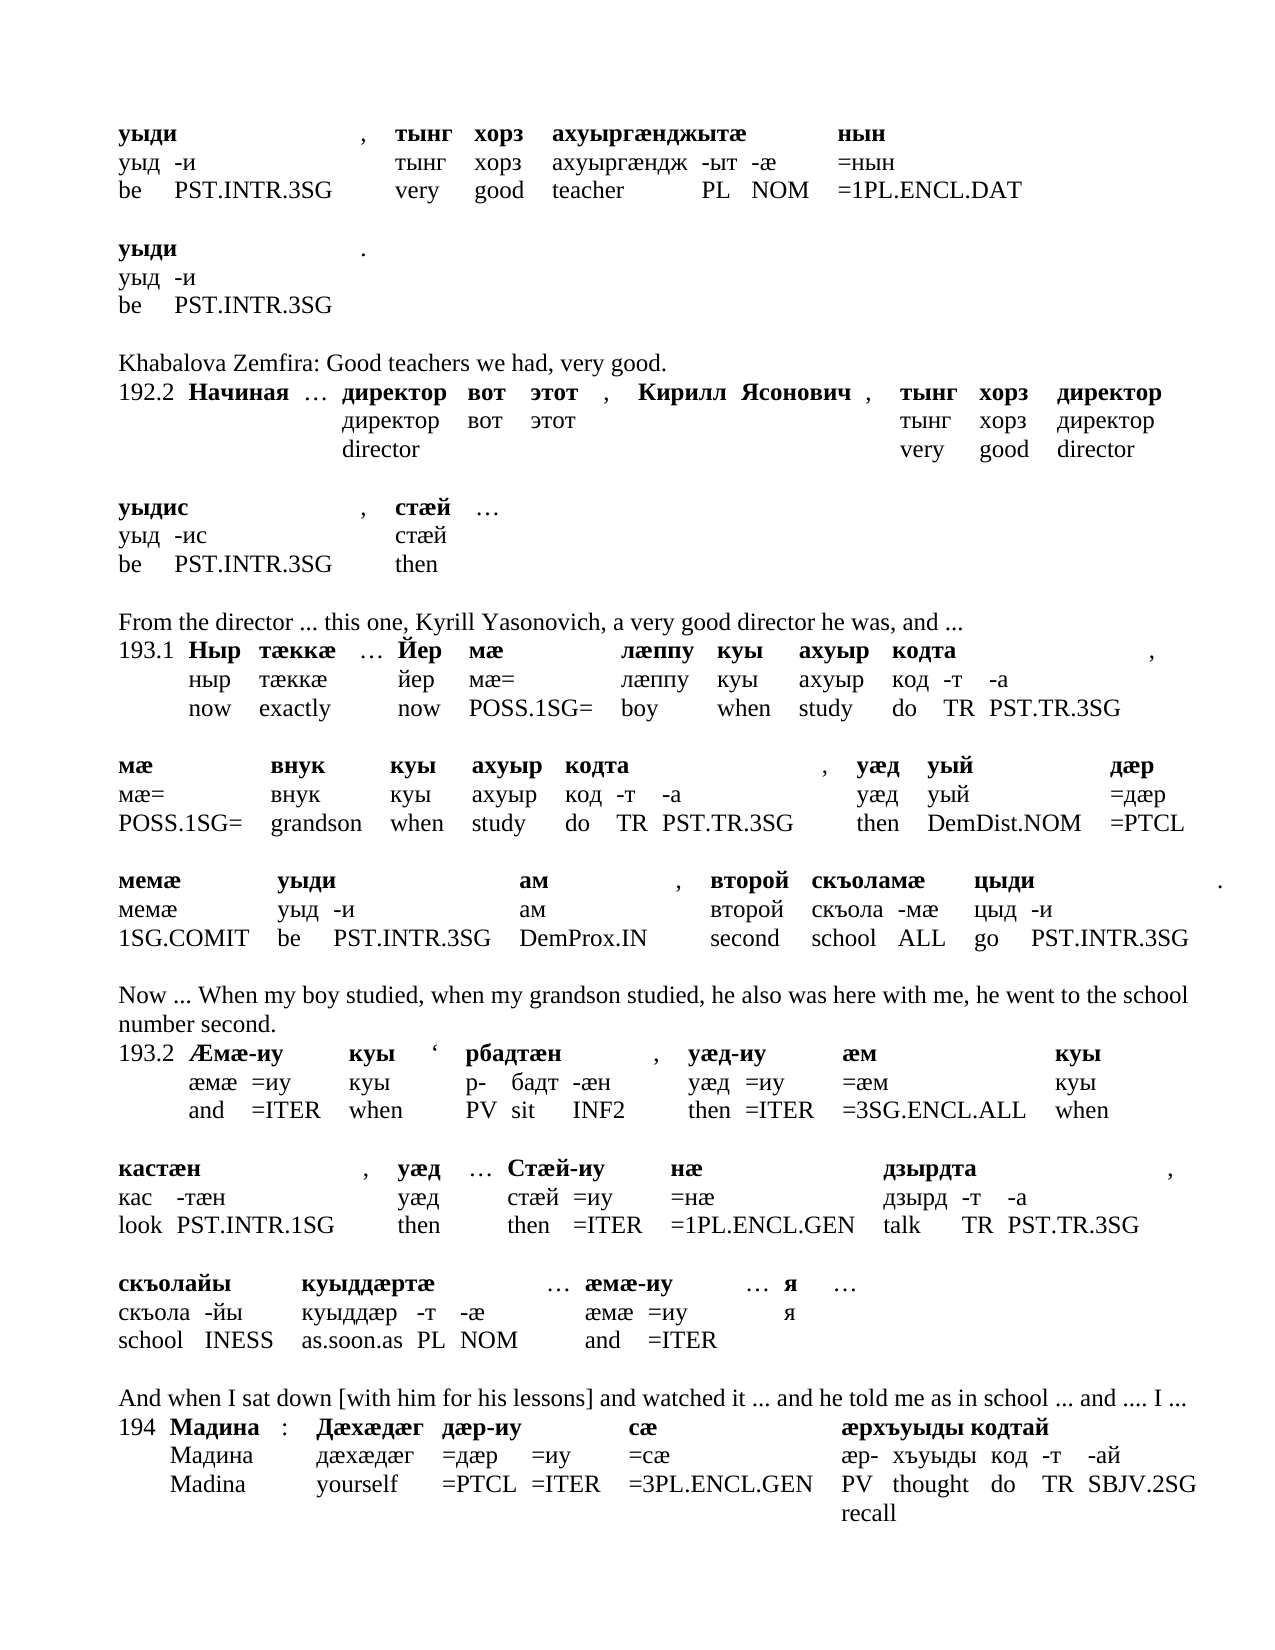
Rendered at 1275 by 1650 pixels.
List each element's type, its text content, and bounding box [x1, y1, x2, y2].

text хорз [979, 406, 1029, 434]
text =ITER [251, 1096, 321, 1124]
text уыди [118, 118, 346, 147]
text 194 [118, 1412, 156, 1441]
text -æн [572, 1067, 625, 1096]
text куы [717, 664, 771, 693]
text скъола [811, 894, 884, 923]
text when [1055, 1096, 1109, 1124]
text And when I sat down [with him for his lessons] and watched it ... and he told me as in school ... and .... I ... [118, 1383, 1249, 1412]
text куы [1055, 1038, 1123, 1067]
text . [360, 233, 381, 262]
text уæд [397, 1182, 441, 1211]
text уыд [118, 147, 160, 176]
text Æмæ-иу [188, 1038, 335, 1067]
text кас [118, 1182, 163, 1211]
text … [546, 1268, 571, 1297]
text мæ= [468, 664, 593, 693]
text =иу [531, 1441, 601, 1469]
text -и [333, 894, 492, 923]
text код [892, 664, 929, 693]
text , [822, 751, 843, 779]
text when [349, 1096, 403, 1124]
text From the director ... this one, Kyrill Yasonovich, a very good director he was, and ... [118, 607, 1249, 636]
text æмæ-иу [584, 1268, 731, 1297]
text ахуыргæнджытæ [552, 118, 823, 147]
text куы [349, 1038, 417, 1067]
text NOM [460, 1326, 518, 1354]
text Khabalova Zemfira: Good teachers we had, very good. [118, 348, 1249, 377]
text , [603, 377, 624, 406]
text =нæ [670, 1182, 855, 1211]
text -а [662, 779, 794, 808]
text æмæ [188, 1067, 237, 1096]
text Now ... When my boy studied, when my grandson studied, he also was here with me, he went to the school number second. [118, 981, 1249, 1038]
text -и [174, 147, 333, 176]
text ам [519, 866, 662, 894]
text PST.INTR.3SG [333, 923, 492, 952]
text -а [1007, 1182, 1139, 1211]
text -ыт [701, 147, 737, 176]
text Ныр [188, 636, 245, 664]
text этот [530, 377, 589, 406]
text POSS.1SG= [468, 693, 593, 722]
text then [507, 1211, 559, 1239]
text мæ [118, 751, 257, 779]
text ахуыр [799, 664, 864, 693]
text скъолайы [118, 1268, 288, 1297]
text второй [710, 866, 798, 894]
text , [1149, 636, 1170, 664]
text =дæр [442, 1441, 517, 1469]
text вот [467, 406, 503, 434]
text , [675, 866, 696, 894]
text … [832, 1268, 858, 1297]
text PST.INTR.3SG [174, 176, 333, 204]
text нæ [670, 1153, 869, 1182]
text =1PL.ENCL.DAT [837, 176, 1022, 204]
text цыди [974, 866, 1203, 894]
text æр- [841, 1441, 879, 1469]
text then [688, 1096, 731, 1124]
text -а [989, 664, 1121, 693]
text do [991, 1469, 1028, 1498]
text дæр [1110, 751, 1199, 779]
text be [277, 923, 319, 952]
text уæд-иу [688, 1038, 828, 1067]
text ахуыр [472, 751, 551, 779]
text мемæ [118, 894, 249, 923]
text куы [1055, 1067, 1109, 1096]
text =PTCL [442, 1469, 517, 1498]
text , [360, 118, 381, 147]
text стæй [395, 492, 461, 521]
text уыди [277, 866, 505, 894]
text директор [342, 406, 440, 434]
text -тæн [176, 1182, 335, 1211]
text тынг [395, 147, 446, 176]
text я [784, 1297, 805, 1326]
text код [991, 1441, 1028, 1469]
text æм [842, 1038, 1041, 1067]
text тæккæ [259, 636, 345, 664]
text TR [962, 1211, 994, 1239]
text Кирилл [638, 377, 727, 406]
text TR [1042, 1469, 1074, 1498]
text good [979, 434, 1029, 463]
text уыди [118, 233, 346, 262]
text директор [1057, 406, 1155, 434]
text уæд [856, 751, 913, 779]
text =сæ [628, 1441, 813, 1469]
text тæккæ [259, 664, 331, 693]
text куы [717, 636, 785, 664]
text PST.TR.3SG [1007, 1211, 1139, 1239]
text as.soon.as [301, 1326, 403, 1354]
text сæ [628, 1412, 827, 1441]
text … [475, 492, 500, 521]
text ахуыргæндж [552, 147, 688, 176]
text скъола [118, 1297, 191, 1326]
text , [653, 1038, 674, 1067]
text , [360, 492, 381, 521]
text thought [892, 1469, 977, 1498]
text PST.INTR.3SG [174, 549, 333, 578]
text go [974, 923, 1017, 952]
text ахуыр [799, 636, 878, 664]
text -и [1031, 894, 1189, 923]
text 192.2 [118, 377, 174, 406]
text ‘ [431, 1038, 452, 1067]
text =PTCL [1110, 808, 1185, 837]
text PL [701, 176, 737, 204]
text хорз [474, 118, 538, 147]
text PV [841, 1469, 879, 1498]
text тынг [900, 406, 951, 434]
text grandson [270, 808, 362, 837]
text внук [270, 751, 376, 779]
text ALL [898, 923, 946, 952]
text PST.TR.3SG [989, 693, 1121, 722]
text Мадина [169, 1412, 267, 1441]
text дæр-иу [442, 1412, 614, 1441]
text скъоламæ [811, 866, 960, 894]
text very [900, 434, 951, 463]
text мемæ [118, 866, 263, 894]
text стæй [395, 521, 447, 549]
text and [584, 1326, 634, 1354]
text ахуыр [472, 779, 537, 808]
text sit [511, 1096, 559, 1124]
text рбадтæн [465, 1038, 639, 1067]
text exactly [259, 693, 331, 722]
text хорз [979, 377, 1043, 406]
text -т [962, 1182, 994, 1211]
text стæй [507, 1182, 559, 1211]
text =3SG.ENCL.ALL [842, 1096, 1027, 1124]
text тынг [395, 118, 460, 147]
text INF2 [572, 1096, 625, 1124]
text уæд [397, 1153, 454, 1182]
text … [359, 636, 384, 664]
text я [784, 1268, 819, 1297]
text PST.TR.3SG [662, 808, 794, 837]
text do [565, 808, 602, 837]
text ныр [188, 664, 231, 693]
text -и [174, 262, 333, 291]
text Мадина [169, 1441, 253, 1469]
text POSS.1SG= [118, 808, 243, 837]
text куыддæр [301, 1297, 403, 1326]
text уый [927, 751, 1096, 779]
text уыд [118, 521, 160, 549]
text дзырд [883, 1182, 948, 1211]
text PV [465, 1096, 497, 1124]
text and [188, 1096, 237, 1124]
text yourself [316, 1469, 414, 1498]
text -ис [174, 521, 333, 549]
text йер [398, 664, 441, 693]
text =ITER [531, 1469, 601, 1498]
text study [799, 693, 864, 722]
text DemDist.NOM [927, 808, 1082, 837]
text school [811, 923, 884, 952]
text уыд [277, 894, 319, 923]
text now [398, 693, 441, 722]
text =иу [745, 1067, 814, 1096]
text then [397, 1211, 441, 1239]
text director [342, 434, 440, 463]
text лæппу [621, 664, 689, 693]
text мæ= [118, 779, 243, 808]
text teacher [552, 176, 688, 204]
text PST.INTR.3SG [174, 291, 333, 319]
text внук [270, 779, 362, 808]
text уый [927, 779, 1082, 808]
text =иу [648, 1297, 717, 1326]
text вот [467, 377, 517, 406]
text æрхъуыды кодтай [841, 1412, 1211, 1441]
text уæд [856, 779, 899, 808]
text код [565, 779, 602, 808]
text =ITER [745, 1096, 814, 1124]
text хъуыды [892, 1441, 977, 1469]
text very [395, 176, 446, 204]
text -т [1042, 1441, 1074, 1469]
text Madina [169, 1469, 253, 1498]
text TR [616, 808, 648, 837]
text æмæ [584, 1297, 634, 1326]
text -æ [460, 1297, 518, 1326]
text … [303, 377, 328, 406]
text бадт [511, 1067, 559, 1096]
text лæппу [621, 636, 703, 664]
text дзырдта [883, 1153, 1153, 1182]
text , [865, 377, 886, 406]
text good [474, 176, 524, 204]
text talk [883, 1211, 948, 1239]
text цыд [974, 894, 1017, 923]
text директор [342, 377, 454, 406]
text recall [841, 1498, 1211, 1527]
text =иу [251, 1067, 321, 1096]
text -т [417, 1297, 446, 1326]
text , [363, 1153, 384, 1182]
text хорз [474, 147, 524, 176]
text then [856, 808, 899, 837]
text куы [390, 751, 458, 779]
text school [118, 1326, 191, 1354]
text -т [616, 779, 648, 808]
text =æм [842, 1067, 1027, 1096]
text =дæр [1110, 779, 1185, 808]
text second [710, 923, 784, 952]
text куы [390, 779, 444, 808]
text PST.INTR.3SG [1031, 923, 1189, 952]
text =ITER [648, 1326, 717, 1354]
text дæхæдæг [316, 1441, 414, 1469]
text … [468, 1153, 493, 1182]
text тынг [900, 377, 965, 406]
text when [717, 693, 771, 722]
text директор [1057, 377, 1168, 406]
text , [1167, 1153, 1188, 1182]
text мæ [468, 636, 607, 664]
text -ай [1088, 1441, 1197, 1469]
text be [118, 176, 160, 204]
text . [1217, 866, 1238, 894]
text -т [943, 664, 975, 693]
text второй [710, 894, 784, 923]
text … [745, 1268, 770, 1297]
text then [395, 549, 447, 578]
text =ITER [573, 1211, 643, 1239]
text 193.2 [118, 1038, 174, 1067]
text Стæй-иу [507, 1153, 657, 1182]
text ам [519, 894, 648, 923]
text boy [621, 693, 689, 722]
text SBJV.2SG [1088, 1469, 1197, 1498]
text уыдис [118, 492, 346, 521]
text =3PL.ENCL.GEN [628, 1469, 813, 1498]
text уæд [688, 1067, 731, 1096]
text NOM [751, 176, 810, 204]
text -æ [751, 147, 810, 176]
text кодта [892, 636, 1135, 664]
text be [118, 549, 160, 578]
text now [188, 693, 231, 722]
text -йы [204, 1297, 274, 1326]
text PST.INTR.1SG [176, 1211, 335, 1239]
text 1SG.COMIT [118, 923, 249, 952]
text when [390, 808, 444, 837]
text куыддæртæ [301, 1268, 532, 1297]
text =иу [573, 1182, 643, 1211]
text look [118, 1211, 163, 1239]
text TR [943, 693, 975, 722]
text р- [465, 1067, 497, 1096]
text 193.1 [118, 636, 174, 664]
text PL [417, 1326, 446, 1354]
text этот [530, 406, 576, 434]
text Ясонович [741, 377, 851, 406]
text Дæхæдæг [316, 1412, 428, 1441]
text =нын [837, 147, 1022, 176]
text director [1057, 434, 1155, 463]
text -мæ [898, 894, 946, 923]
text уыд [118, 262, 160, 291]
text do [892, 693, 929, 722]
text INESS [204, 1326, 274, 1354]
text кастæн [118, 1153, 349, 1182]
text : [281, 1412, 302, 1441]
text DemProx.IN [519, 923, 648, 952]
text be [118, 291, 160, 319]
text кодта [565, 751, 808, 779]
text study [472, 808, 537, 837]
text куы [349, 1067, 403, 1096]
text =1PL.ENCL.GEN [670, 1211, 855, 1239]
text Йер [398, 636, 455, 664]
text Начиная [188, 377, 289, 406]
text нын [837, 118, 1036, 147]
